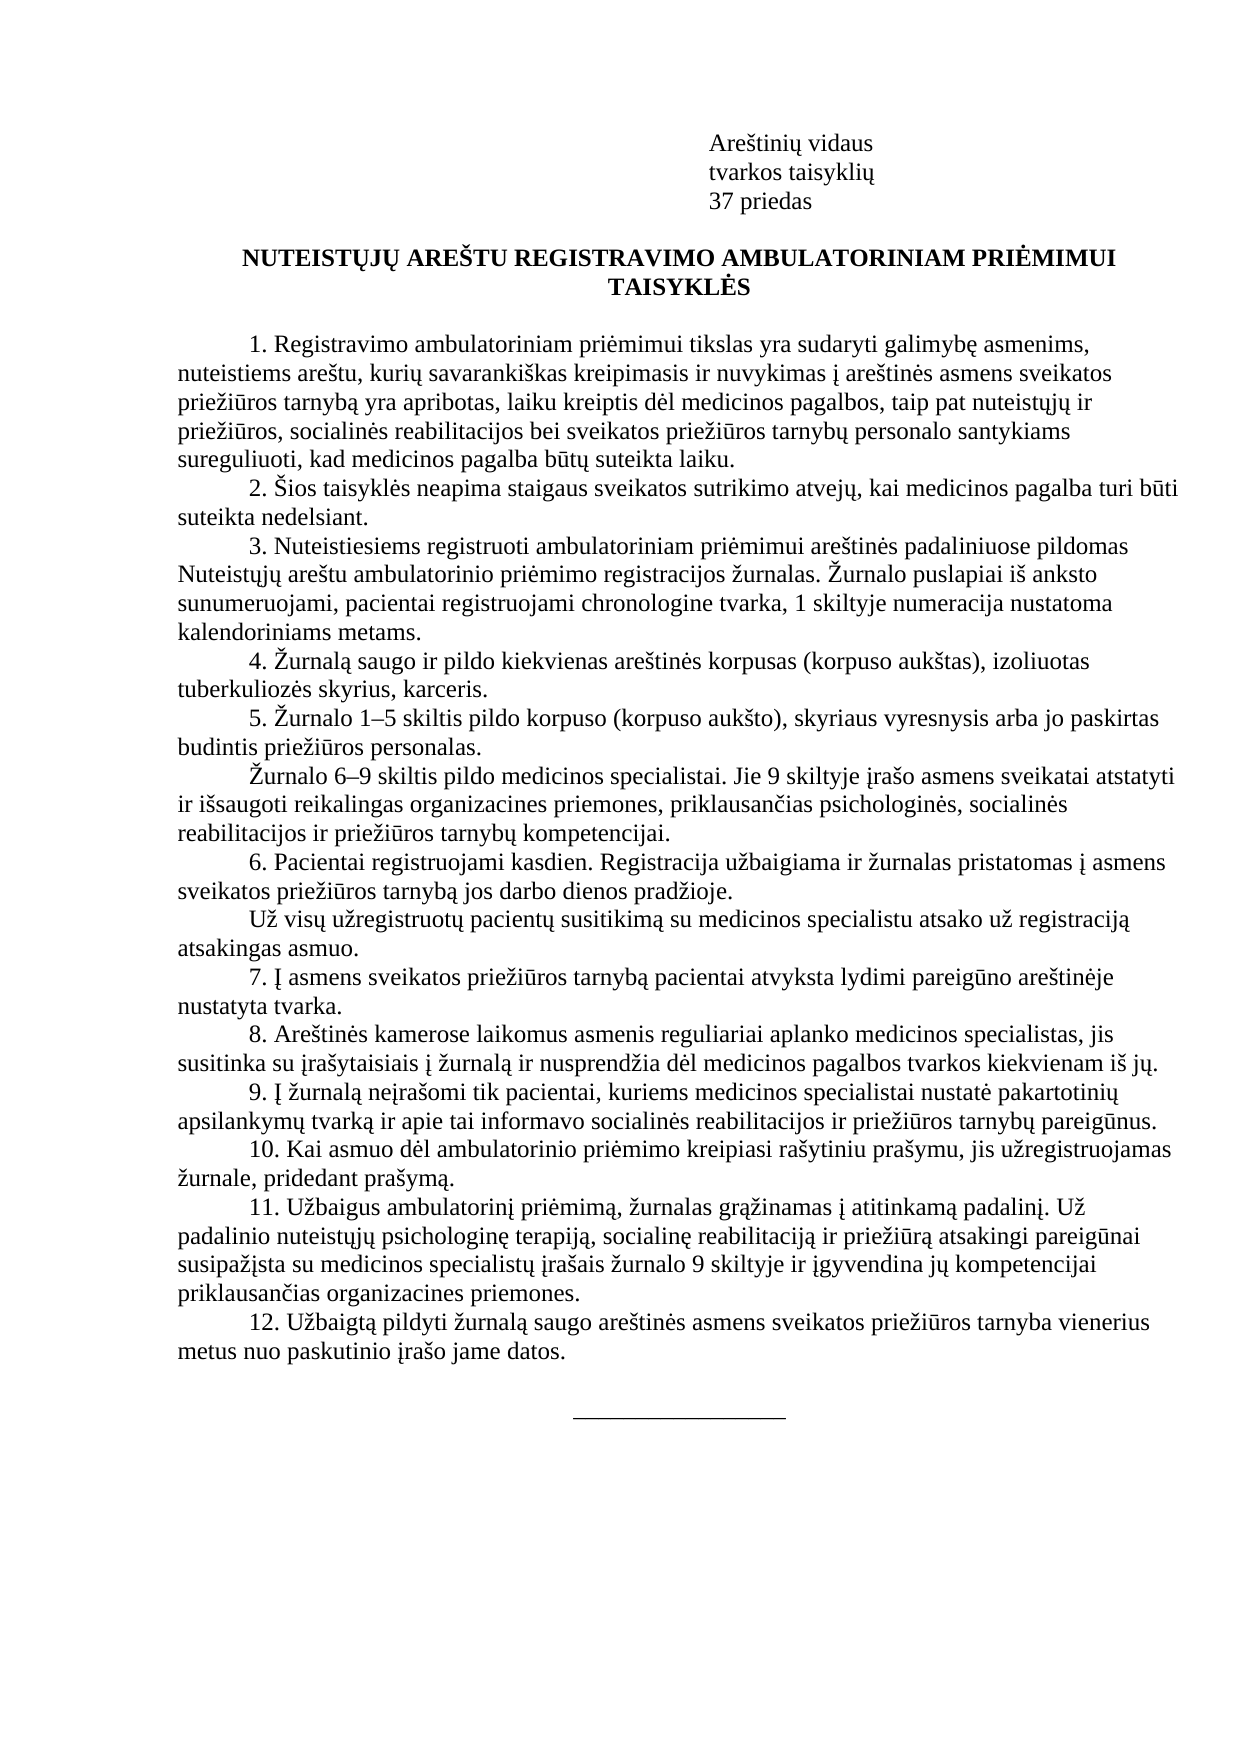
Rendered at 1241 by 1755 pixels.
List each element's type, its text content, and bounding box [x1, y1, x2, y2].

text 5. Žurnalo 1–5 skiltis pildo korpuso (korpuso aukšto), skyriaus vyresnysis arba jo paskirtas budintis priežiūros personalas. [177, 703, 1181, 761]
text Už visų užregistruotų pacientų susitikimą su medicinos specialistu atsako už registraciją atsakingas asmuo. [177, 904, 1181, 962]
text 2. Šios taisyklės neapima staigaus sveikatos sutrikimo atvejų, kai medicinos pagalba turi būti suteikta nedelsiant. [177, 473, 1181, 531]
text 1. Registravimo ambulatoriniam priėmimui tikslas yra sudaryti galimybę asmenims, nuteistiems areštu, kurių savarankiškas kreipimasis ir nuvykimas į areštinės asmens sveikatos priežiūros tarnybą yra apribotas, laiku kreiptis dėl medicinos pagalbos, taip pat nuteistųjų ir priežiūros, socialinės reabilitacijos bei sveikatos priežiūros tarnybų personalo santykiams sureguliuoti, kad medicinos pagalba būtų suteikta laiku. [177, 329, 1181, 473]
text 10. Kai asmuo dėl ambulatorinio priėmimo kreipiasi rašytiniu prašymu, jis užregistruojamas žurnale, pridedant prašymą. [177, 1134, 1181, 1192]
text 3. Nuteistiesiems registruoti ambulatoriniam priėmimui areštinės padaliniuose pildomas Nuteistųjų areštu ambulatorinio priėmimo registracijos žurnalas. Žurnalo puslapiai iš anksto sunumeruojami, pacientai registruojami chronologine tvarka, 1 skiltyje numeracija nustatoma kalendoriniams metams. [177, 531, 1181, 646]
text TAISYKLĖS [177, 272, 1181, 301]
text 12. Užbaigtą pildyti žurnalą saugo areštinės asmens sveikatos priežiūros tarnyba vienerius metus nuo paskutinio įrašo jame datos. [177, 1307, 1181, 1364]
text Žurnalo 6–9 skiltis pildo medicinos specialistai. Jie 9 skiltyje įrašo asmens sveikatai atstatyti ir išsaugoti reikalingas organizacines priemones, priklausančias psichologinės, socialinės reabilitacijos ir priežiūros tarnybų kompetencijai. [177, 761, 1181, 847]
text _________________ [177, 1393, 1181, 1422]
text NUTEISTŲJŲ AREŠTU REGISTRAVIMO AMBULATORINIAM PRIĖMIMUI [177, 243, 1181, 272]
text Areštinių vidaus [177, 128, 1181, 157]
text tvarkos taisyklių [177, 157, 1181, 186]
text 7. Į asmens sveikatos priežiūros tarnybą pacientai atvyksta lydimi pareigūno areštinėje nustatyta tvarka. [177, 962, 1181, 1019]
text 6. Pacientai registruojami kasdien. Registracija užbaigiama ir žurnalas pristatomas į asmens sveikatos priežiūros tarnybą jos darbo dienos pradžioje. [177, 847, 1181, 904]
text 37 priedas [177, 186, 1181, 214]
text 4. Žurnalą saugo ir pildo kiekvienas areštinės korpusas (korpuso aukštas), izoliuotas tuberkuliozės skyrius, karceris. [177, 646, 1181, 703]
text 8. Areštinės kamerose laikomus asmenis reguliariai aplanko medicinos specialistas, jis susitinka su įrašytaisiais į žurnalą ir nusprendžia dėl medicinos pagalbos tvarkos kiekvienam iš jų. [177, 1019, 1181, 1077]
text 9. Į žurnalą neįrašomi tik pacientai, kuriems medicinos specialistai nustatė pakartotinių apsilankymų tvarką ir apie tai informavo socialinės reabilitacijos ir priežiūros tarnybų pareigūnus. [177, 1077, 1181, 1134]
text 11. Užbaigus ambulatorinį priėmimą, žurnalas grąžinamas į atitinkamą padalinį. Už padalinio nuteistųjų psichologinę terapiją, socialinę reabilitaciją ir priežiūrą atsakingi pareigūnai susipažįsta su medicinos specialistų įrašais žurnalo 9 skiltyje ir įgyvendina jų kompetencijai priklausančias organizacines priemones. [177, 1192, 1181, 1307]
